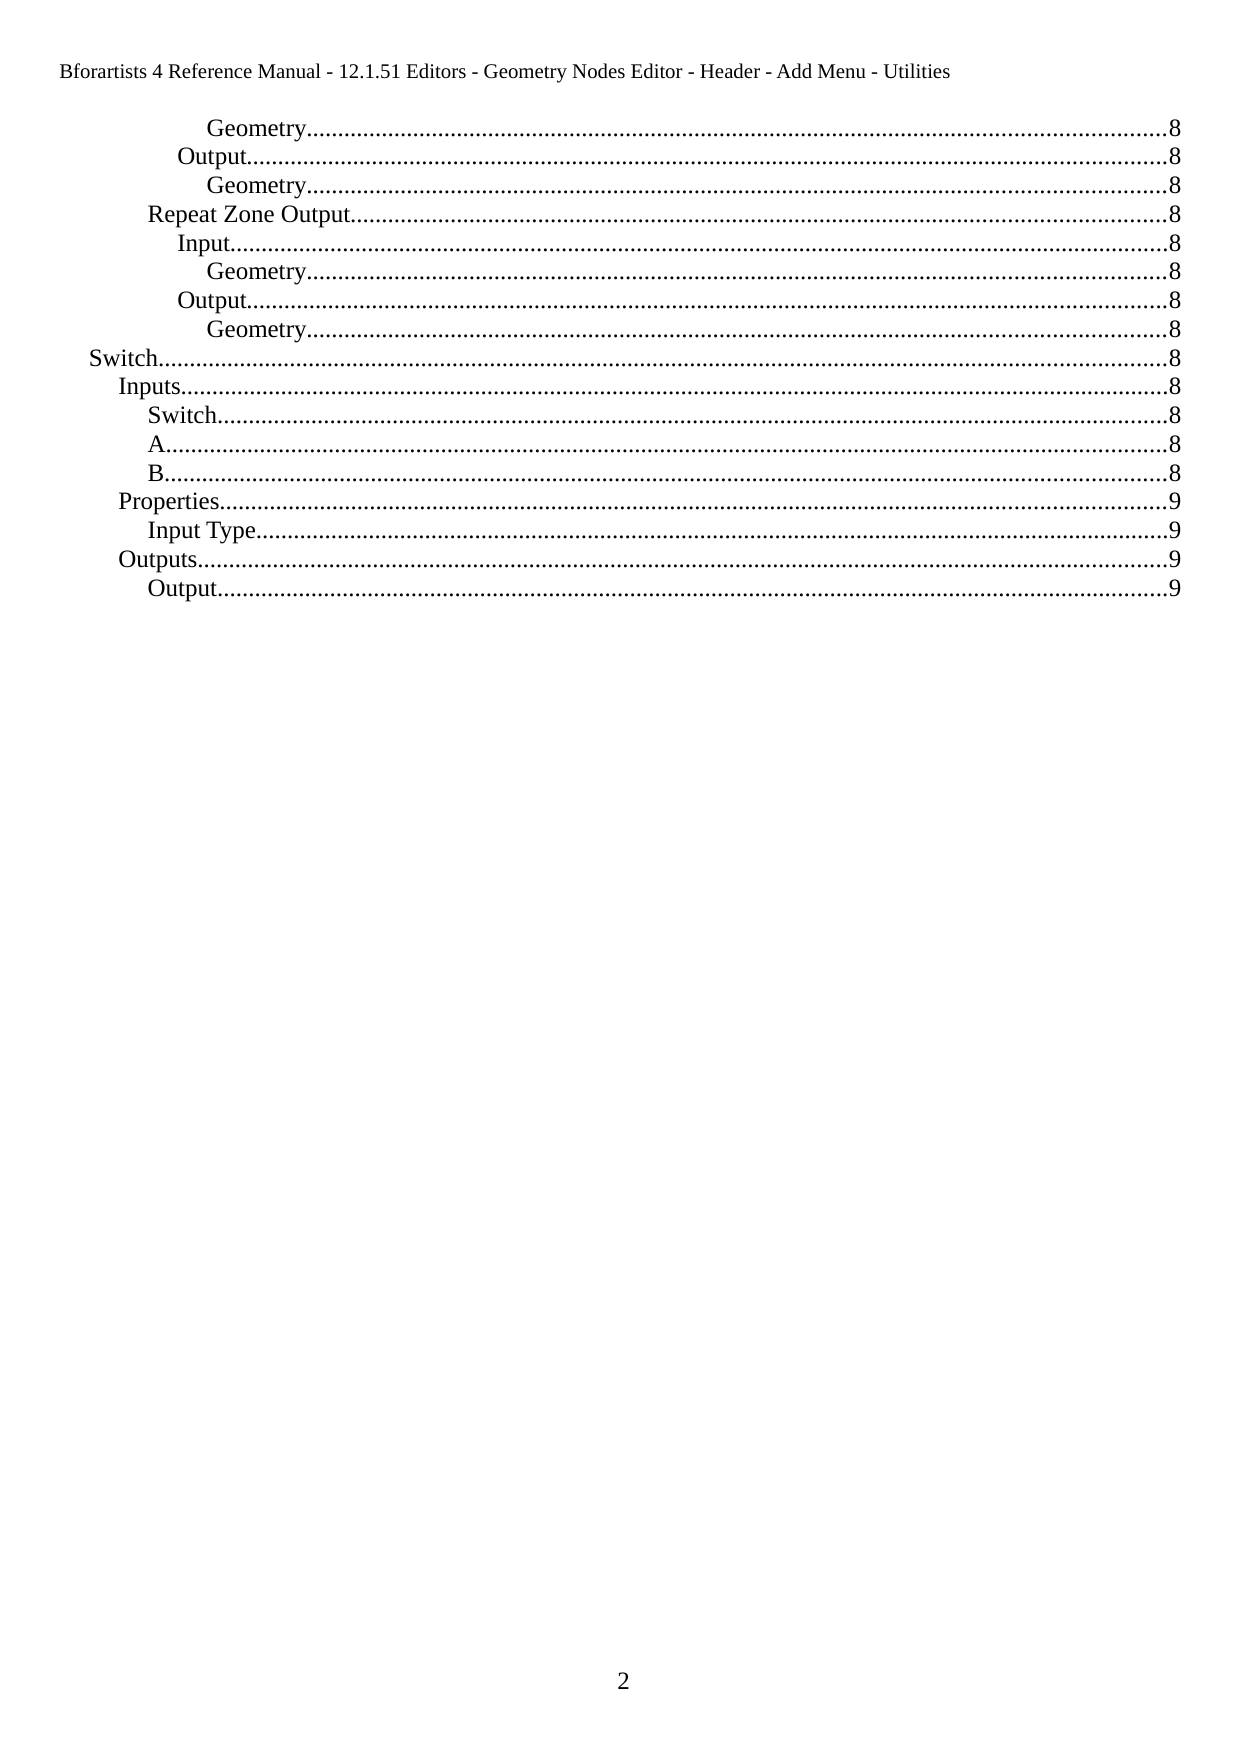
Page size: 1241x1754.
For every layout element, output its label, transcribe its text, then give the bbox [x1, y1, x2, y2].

text Repeat Zone Output 8 [147, 199, 1181, 228]
text Geometry 8 [206, 256, 1181, 285]
text B 8 [147, 458, 1181, 486]
text Output 8 [177, 141, 1181, 170]
text Inputs 8 [118, 371, 1181, 400]
text Input 8 [177, 228, 1181, 256]
text Input Type 9 [147, 515, 1181, 544]
text Geometry 8 [206, 113, 1181, 141]
text Switch 8 [147, 400, 1181, 429]
text Geometry 8 [206, 170, 1181, 199]
text Switch 8 [88, 343, 1181, 371]
text Geometry 8 [206, 314, 1181, 343]
text A 8 [147, 429, 1181, 458]
text Outputs 9 [118, 544, 1181, 573]
text Output 9 [147, 573, 1181, 601]
text Output 8 [177, 285, 1181, 314]
text Properties 9 [118, 486, 1181, 515]
